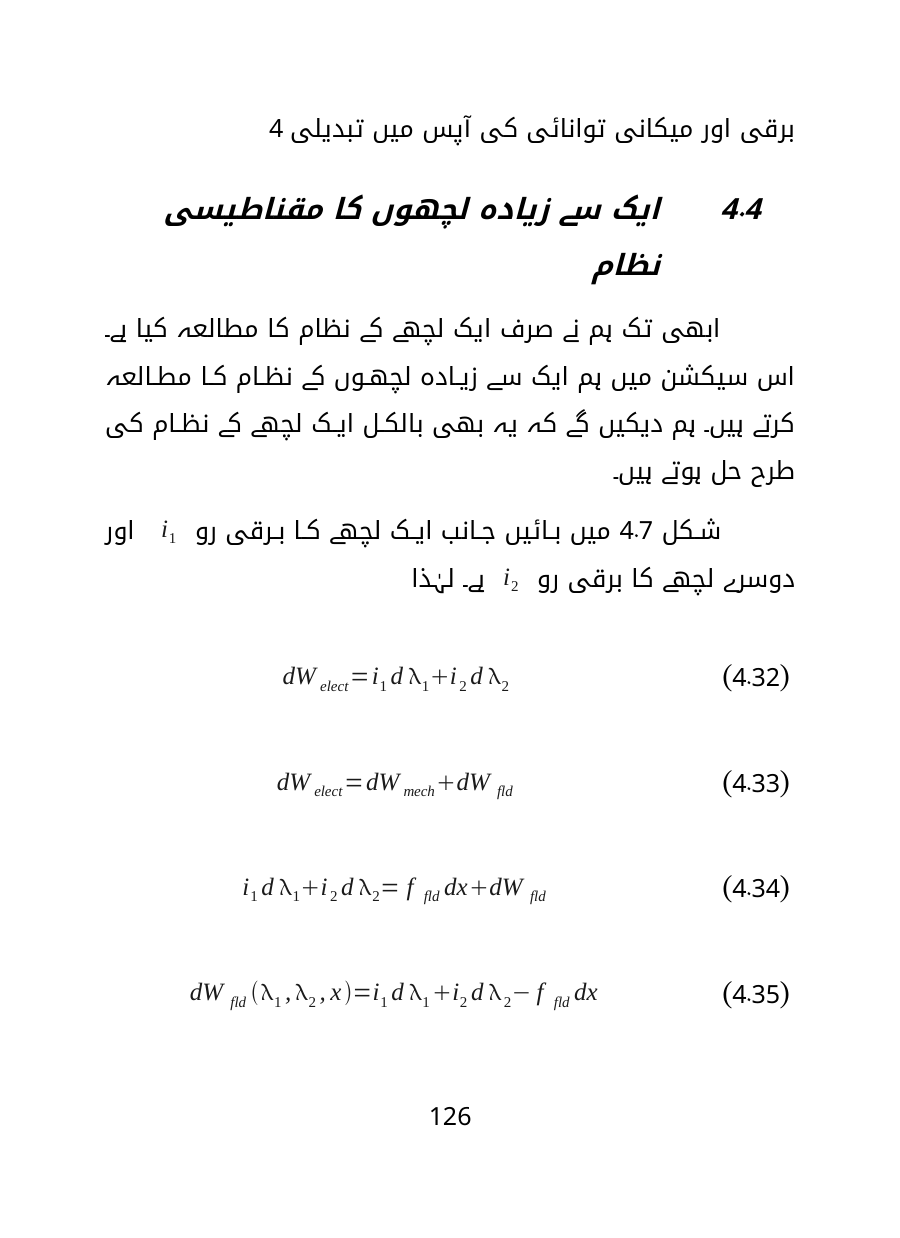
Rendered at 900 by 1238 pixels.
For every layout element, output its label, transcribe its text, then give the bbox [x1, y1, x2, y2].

text ابھی تک ہم نے صرف ایک لچھے کے نظام کا مطالعہ کیا ہے۔ اس سیکشن میں ہم ایک سے زیادہ لچھوں کے نظام کا مطالعہ کرتے ہیں۔ ہم دیکیں گے کہ یہ بھی بالکل ایک لچھے کے نظام کی طرح حل ہوتے ہیں۔ [105, 306, 795, 495]
table_header [105, 860, 675, 931]
table_header [105, 649, 678, 720]
table_header (4.32) [678, 649, 795, 720]
text شکل 4.7 میں بائیں جانب ایک لچھے کا برقی رو اور دوسرے لچھے کا برقی روہے۔ لہٰذا [105, 508, 795, 602]
table_header (4.33) [676, 754, 795, 826]
table_header [105, 754, 676, 826]
table_header (4.34) [675, 860, 795, 931]
table_header [105, 965, 674, 1037]
subtitle ایک سے زیادہ لچھوں کا مقناطیسی نظام [105, 182, 720, 293]
table_header (4.35) [674, 965, 795, 1037]
